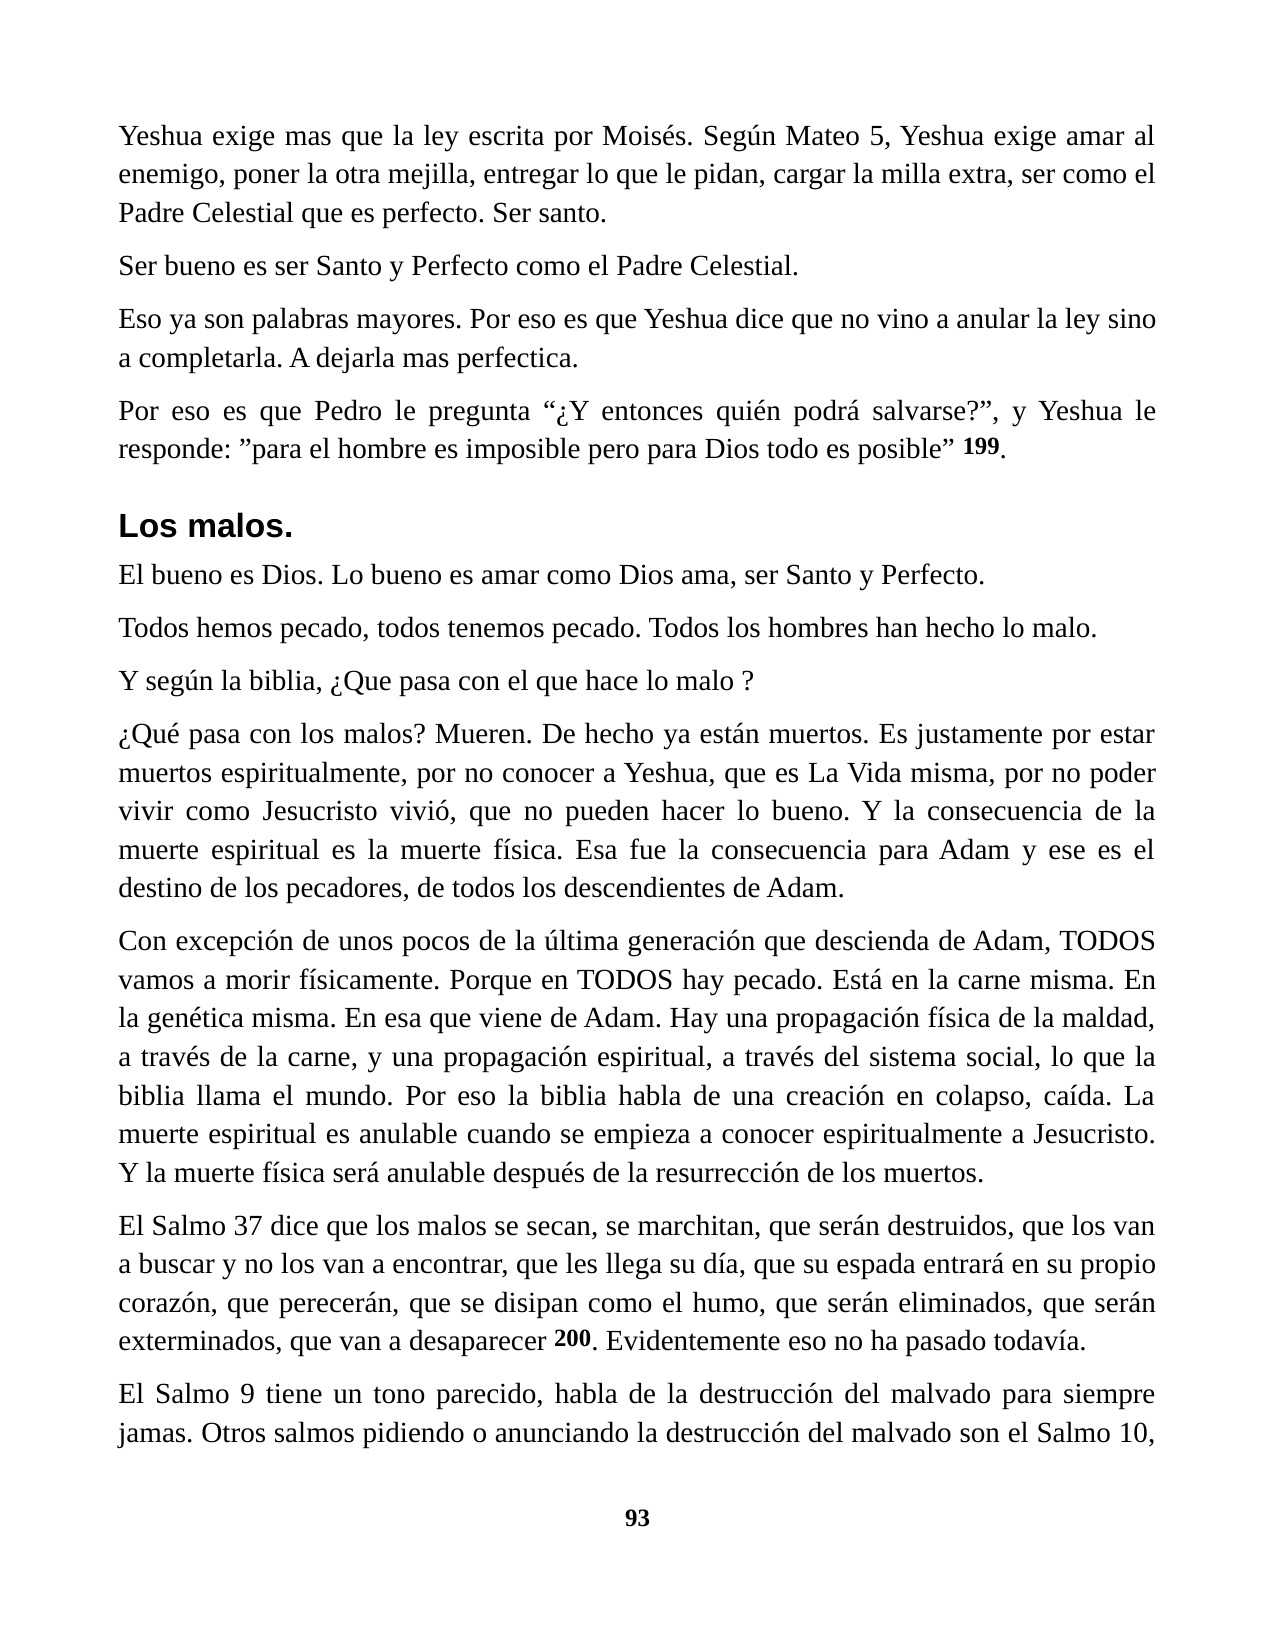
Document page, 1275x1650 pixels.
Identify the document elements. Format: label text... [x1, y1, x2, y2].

text Por eso es que Pedro le pregunta “¿Y entonces quién podrá salvarse?”, y Yeshua le responde: ”para el hombre es imposible pero para Dios todo es posible” . [118, 393, 1157, 465]
subtitle Los malos. [118, 506, 1157, 544]
text Ser bueno es ser Santo y Perfecto como el Padre Celestial. [118, 248, 1157, 282]
text Con excepción de unos pocos de la última generación que descienda de Adam, TODOS vamos a morir físicamente. Porque en TODOS hay pecado. Está en la carne misma. En la genética misma. En esa que viene de Adam. Hay una propagación física de la maldad, a través de la carne, y una propagación espiritual, a través del sistema social, lo que la biblia llama el mundo. Por eso la biblia habla de una creación en colapso, caída. La muerte espiritual es anulable cuando se empieza a conocer espiritualmente a Jesucristo. Y la muerte física será anulable después de la resurrección de los muertos. [118, 923, 1157, 1188]
text Todos hemos pecado, todos tenemos pecado. Todos los hombres han hecho lo malo. [118, 610, 1157, 643]
text Y según la biblia, ¿Que pasa con el que hace lo malo ? [118, 663, 1157, 697]
text El bueno es Dios. Lo bueno es amar como Dios ama, ser Santo y Perfecto. [118, 557, 1157, 590]
text ¿Qué pasa con los malos? Mueren. De hecho ya están muertos. Es justamente por estar muertos espiritualmente, por no conocer a Yeshua, que es La Vida misma, por no poder vivir como Jesucristo vivió, que no pueden hacer lo bueno. Y la consecuencia de la muerte espiritual es la muerte física. Esa fue la consecuencia para Adam y ese es el destino de los pecadores, de todos los descendientes de Adam. [118, 716, 1157, 904]
text El Salmo 37 dice que los malos se secan, se marchitan, que serán destruidos, que los van a buscar y no los van a encontrar, que les llega su día, que su espada entrará en su propio corazón, que perecerán, que se disipan como el humo, que serán eliminados, que serán exterminados, que van a desaparecer . Evidentemente eso no ha pasado todavía. [118, 1208, 1157, 1357]
text Yeshua exige mas que la ley escrita por Moisés. Según Mateo 5, Yeshua exige amar al enemigo, poner la otra mejilla, entregar lo que le pidan, cargar la milla extra, ser como el Padre Celestial que es perfecto. Ser santo. [118, 118, 1157, 229]
text El Salmo 9 tiene un tono parecido, habla de la destrucción del malvado para siempre jamas. Otros salmos pidiendo o anunciando la destrucción del malvado son el Salmo 10, [118, 1377, 1157, 1449]
text Eso ya son palabras mayores. Por eso es que Yeshua dice que no vino a anular la ley sino a completarla. A dejarla mas perfectica. [118, 301, 1157, 373]
